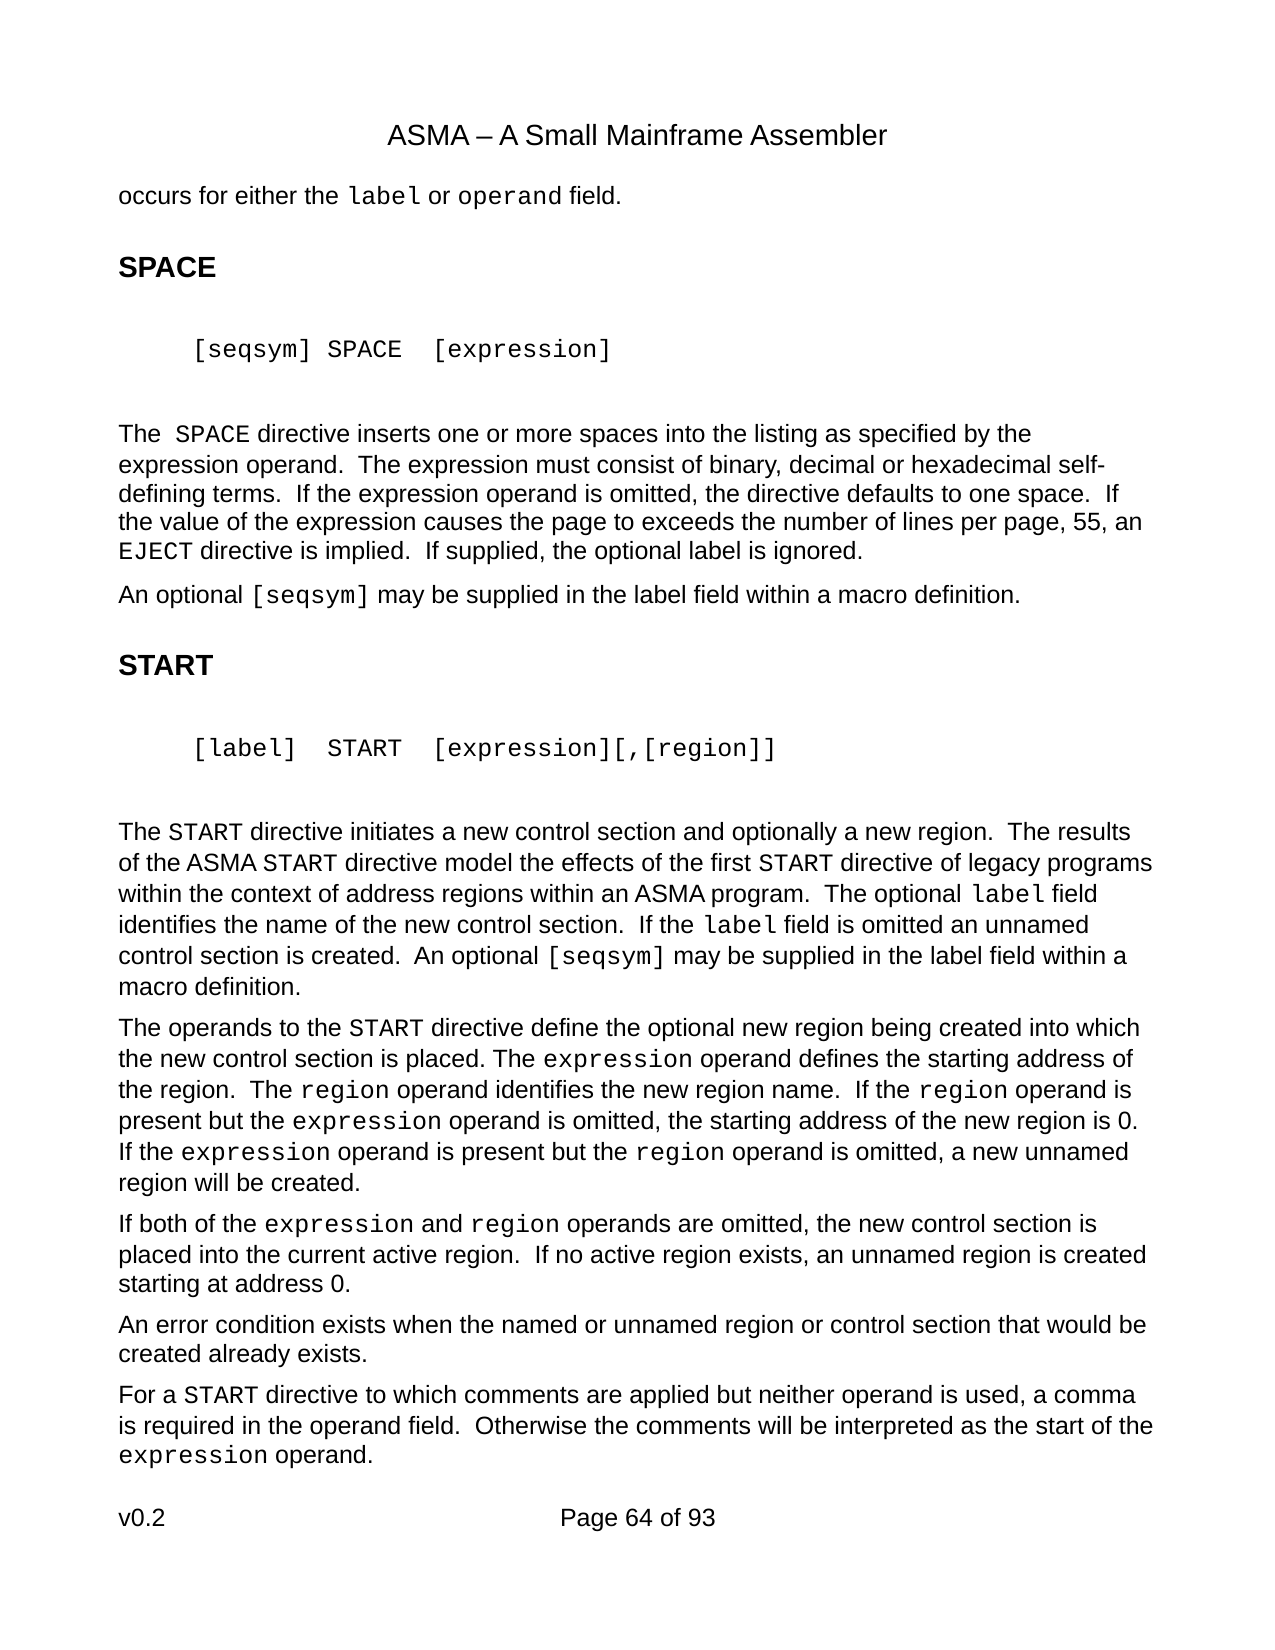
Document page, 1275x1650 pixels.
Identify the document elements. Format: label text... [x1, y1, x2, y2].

text The operands to the START directive define the optional new region being created into which the new control section is placed. The expression operand defines the starting address of the region. The region operand identifies the new region name. If the region operand is present but the expression operand is omitted, the starting address of the new region is 0. If the expression operand is present but the region operand is omitted, a new unnamed region will be created. [118, 1013, 1157, 1197]
text [seqsym] SPACE [expression] [192, 337, 1157, 365]
subtitle START [118, 648, 1157, 682]
text The SPACE directive inserts one or more spaces into the listing as specified by the expression operand. The expression must consist of binary, decimal or hexadecimal self-defining terms. If the expression operand is omitted, the directive defaults to one space. If the value of the expression causes the page to exceeds the number of lines per page, 55, an EJECT directive is implied. If supplied, the optional label is ignored. [118, 419, 1157, 567]
text occurs for either the label or operand field. [118, 181, 1157, 212]
text If both of the expression and region operands are omitted, the new control section is placed into the current active region. If no active region exists, an unnamed region is created starting at address 0. [118, 1209, 1157, 1298]
text An optional [seqsym] may be supplied in the label field within a macro definition. [118, 579, 1157, 611]
text [label] START [expression][,[region]] [192, 735, 1157, 764]
text An error condition exists when the named or unnamed region or control section that would be created already exists. [118, 1310, 1157, 1368]
text For a START directive to which comments are applied but neither operand is used, a comma is required in the operand field. Otherwise the comments will be interpreted as the start of the expression operand. [118, 1380, 1157, 1471]
text The START directive initiates a new control section and optionally a new region. The results of the ASMA START directive model the effects of the first START directive of legacy programs within the context of address regions within an ASMA program. The optional label field identifies the name of the new control section. If the label field is omitted an unnamed control section is created. An optional [seqsym] may be supplied in the label field within a macro definition. [118, 817, 1157, 1001]
subtitle SPACE [118, 249, 1157, 283]
